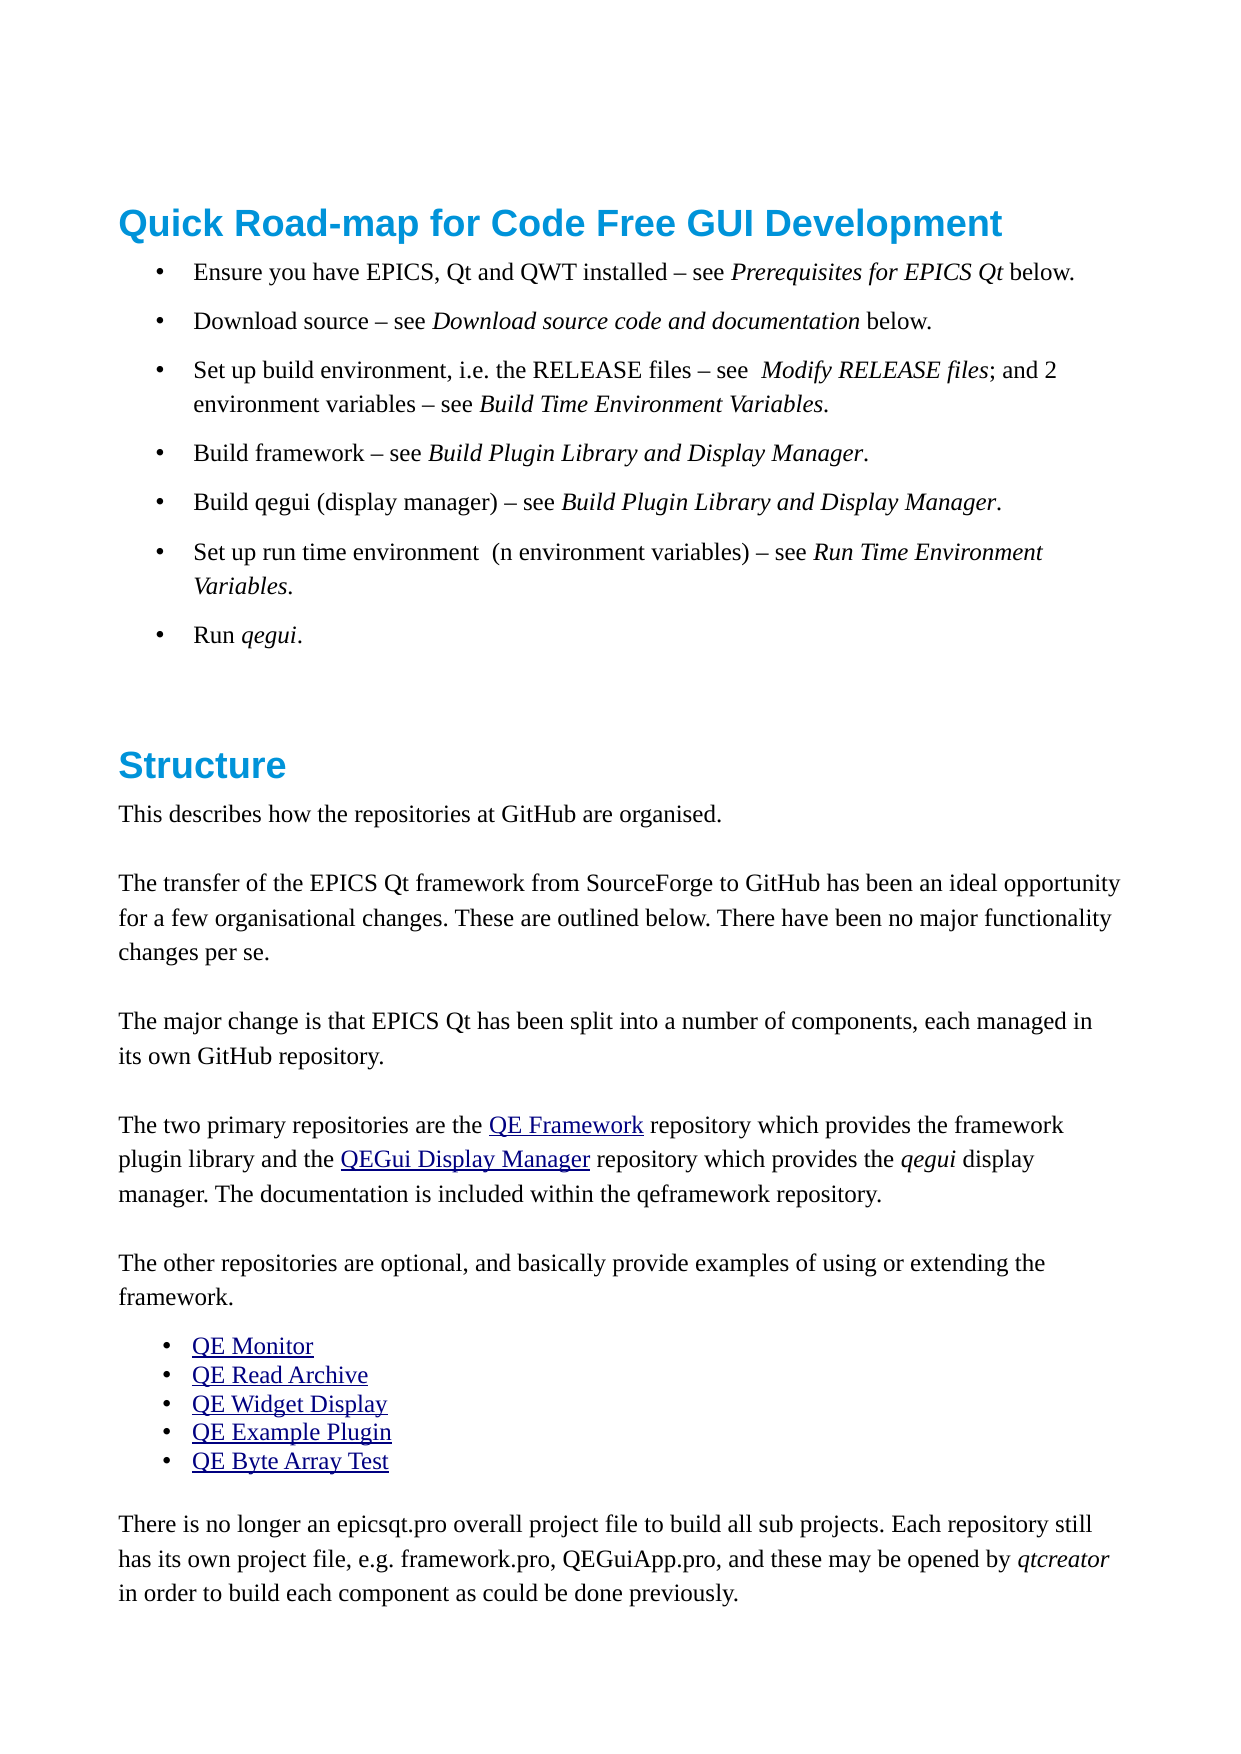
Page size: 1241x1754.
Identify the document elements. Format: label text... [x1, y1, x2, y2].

list Ensure you have EPICS, Qt and QWT installed – see Prerequisites for EPICS Qt below. [156, 257, 1122, 286]
list QE Example Plugin [162, 1417, 1122, 1446]
list QE Byte Array Test [162, 1446, 1122, 1475]
text This describes how the repositories at GitHub are organised. The transfer of the EPICS Qt framework from SourceForge to GitHub has been an ideal opportunity for a few organisational changes. These are outlined below. There have been no major functionality changes per se. The major change is that EPICS Qt has been split into a number of components, each managed in its own GitHub repository. The two primary repositories are the QE Framework repository which provides the framework plugin library and the QEGui Display Manager repository which provides the qegui display manager. The documentation is included within the qeframework repository. The other repositories are optional, and basically provide examples of using or extending the framework. [118, 799, 1122, 1311]
list QE Monitor [162, 1331, 1122, 1360]
list Download source – see Download source code and documentation below. [156, 306, 1122, 334]
subtitle Quick Road-map for Code Free GUI Development [118, 201, 1122, 244]
list Build qegui (display manager) – see Build Plugin Library and Display Manager. [156, 487, 1122, 516]
text There is no longer an epicsqt.pro overall project file to build all sub projects. Each repository still has its own project file, e.g. framework.pro, QEGuiApp.pro, and these may be opened by qtcreator in order to build each component as could be done previously. [118, 1475, 1122, 1607]
list Build framework – see Build Plugin Library and Display Manager. [156, 438, 1122, 467]
list Set up build environment, i.e. the RELEASE files – see Modify RELEASE files; and 2 environment variables – see Build Time Environment Variables. [156, 355, 1122, 418]
list Set up run time environment (n environment variables) – see Run Time Environment Variables. [156, 537, 1122, 600]
subtitle Structure [118, 743, 1122, 787]
list QE Read Archive [162, 1360, 1122, 1389]
list QE Widget Display [162, 1389, 1122, 1417]
list Run qegui. [156, 620, 1122, 649]
